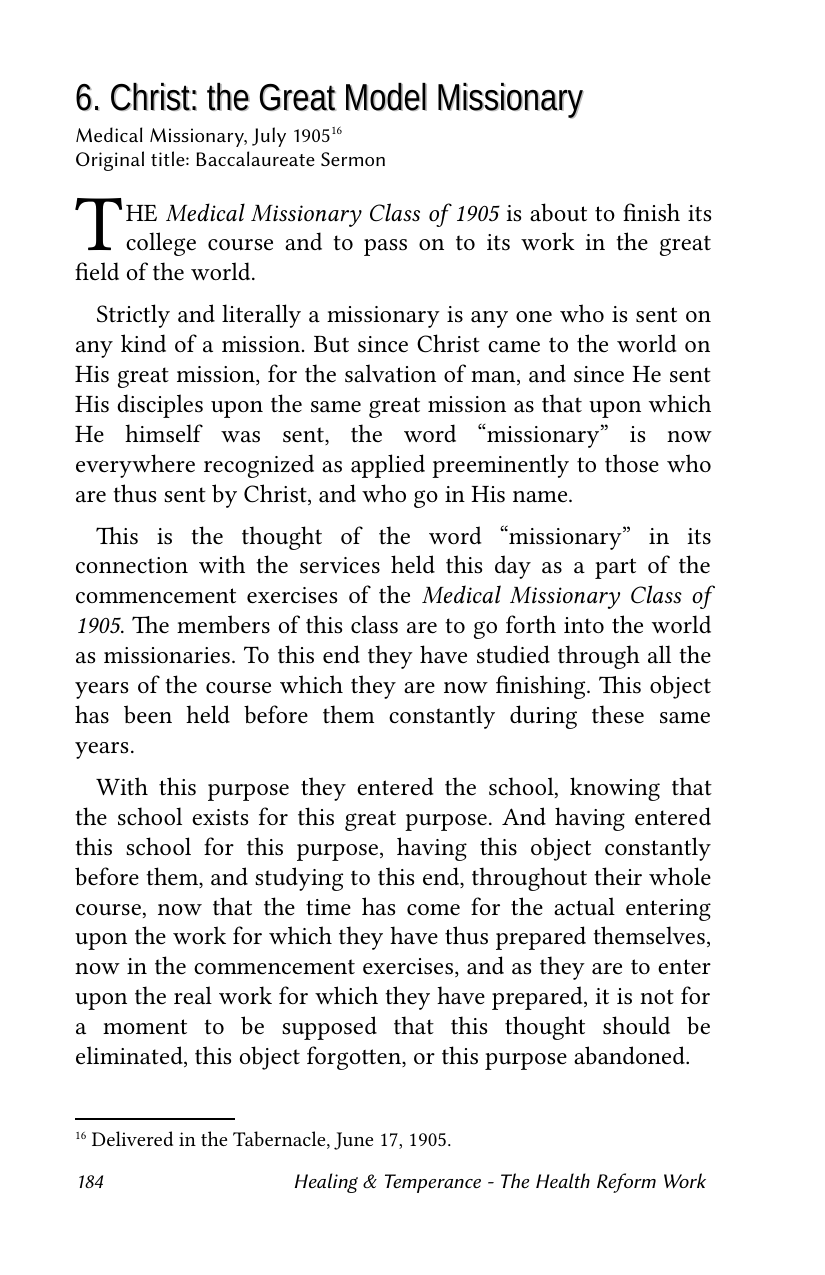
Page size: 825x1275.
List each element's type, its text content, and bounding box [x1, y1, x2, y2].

text Strictly and literally a missionary is any one who is sent on any kind of a mission. But since Christ came to the world on His great mission, for the salvation of man, and since He sent His disciples upon the same great mission as that upon which He himself was sent, the word “missionary” is now everywhere recognized as applied preeminently to those who are thus sent by Christ, and who go in His name. [75, 300, 712, 508]
title Christ: the Great Model Missionary [75, 75, 712, 118]
text With this purpose they entered the school, knowing that the school exists for this great purpose. And having entered this school for this purpose, having this object constantly before them, and studying to this end, throughout their whole course, now that the time has come for the actual entering upon the work for which they have thus prepared themselves, now in the commencement exercises, and as they are to enter upon the real work for which they have prepared, it is not for a moment to be supposed that this thought should be eliminated, this object forgotten, or this purpose abandoned. [75, 773, 712, 1071]
text Delivered in the Tabernacle, June 17, 1905. [75, 1128, 712, 1152]
text Original title: Baccalaureate Sermon [75, 148, 712, 172]
text THE Medical Missionary Class of 1905 is about to finish its college course and to pass on to its work in the great field of the world. [75, 198, 712, 287]
text Medical Missionary, July 1905 [75, 124, 712, 148]
text This is the thought of the word “missionary” in its connection with the services held this day as a part of the commencement exercises of the Medical Missionary Class of 1905. The members of this class are to go forth into the world as missionaries. To this end they have studied through all the years of the course which they are now finishing. This object has been held before them constantly during these same years. [75, 522, 712, 759]
